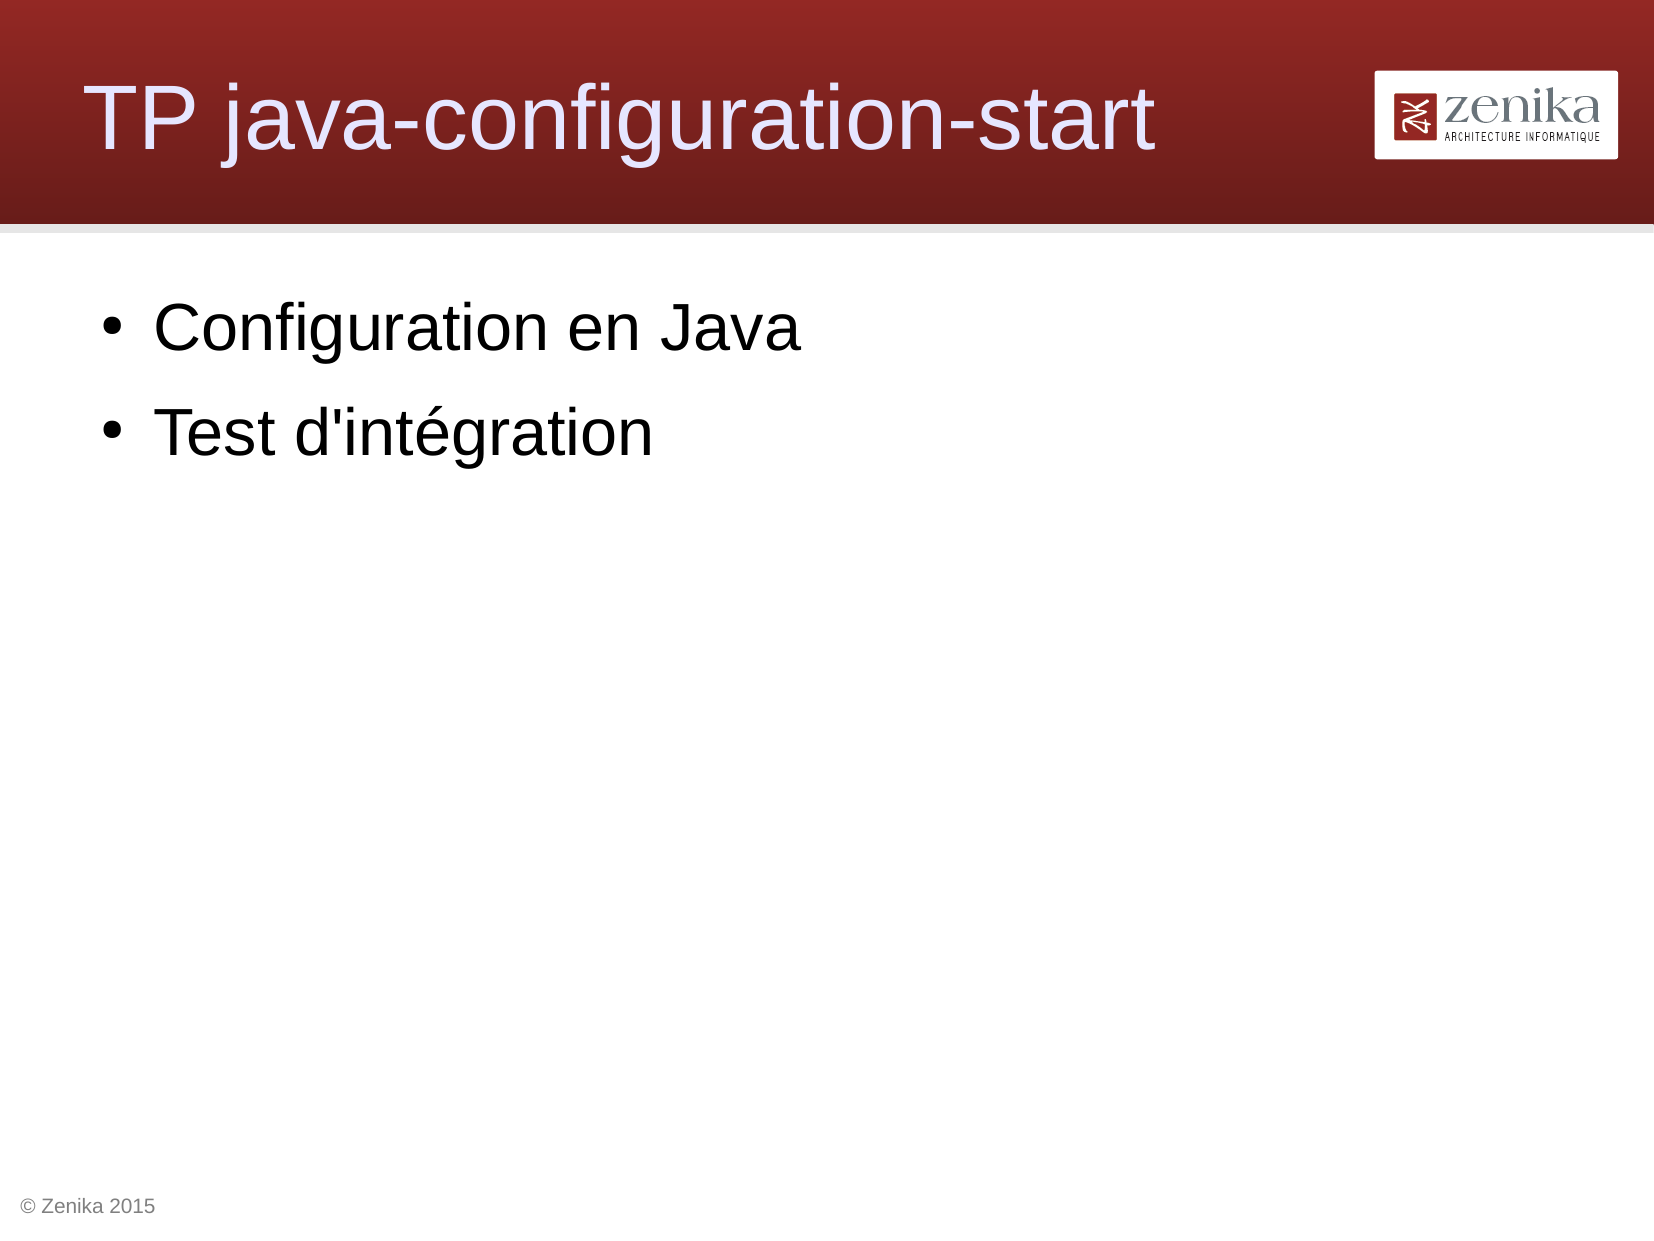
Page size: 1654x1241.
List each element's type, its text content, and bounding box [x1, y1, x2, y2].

list Configuration en Java Test d'intégration [82, 290, 1538, 1010]
title TP java-configuration-start [82, 13, 1571, 222]
picture [1571, 82, 1600, 149]
